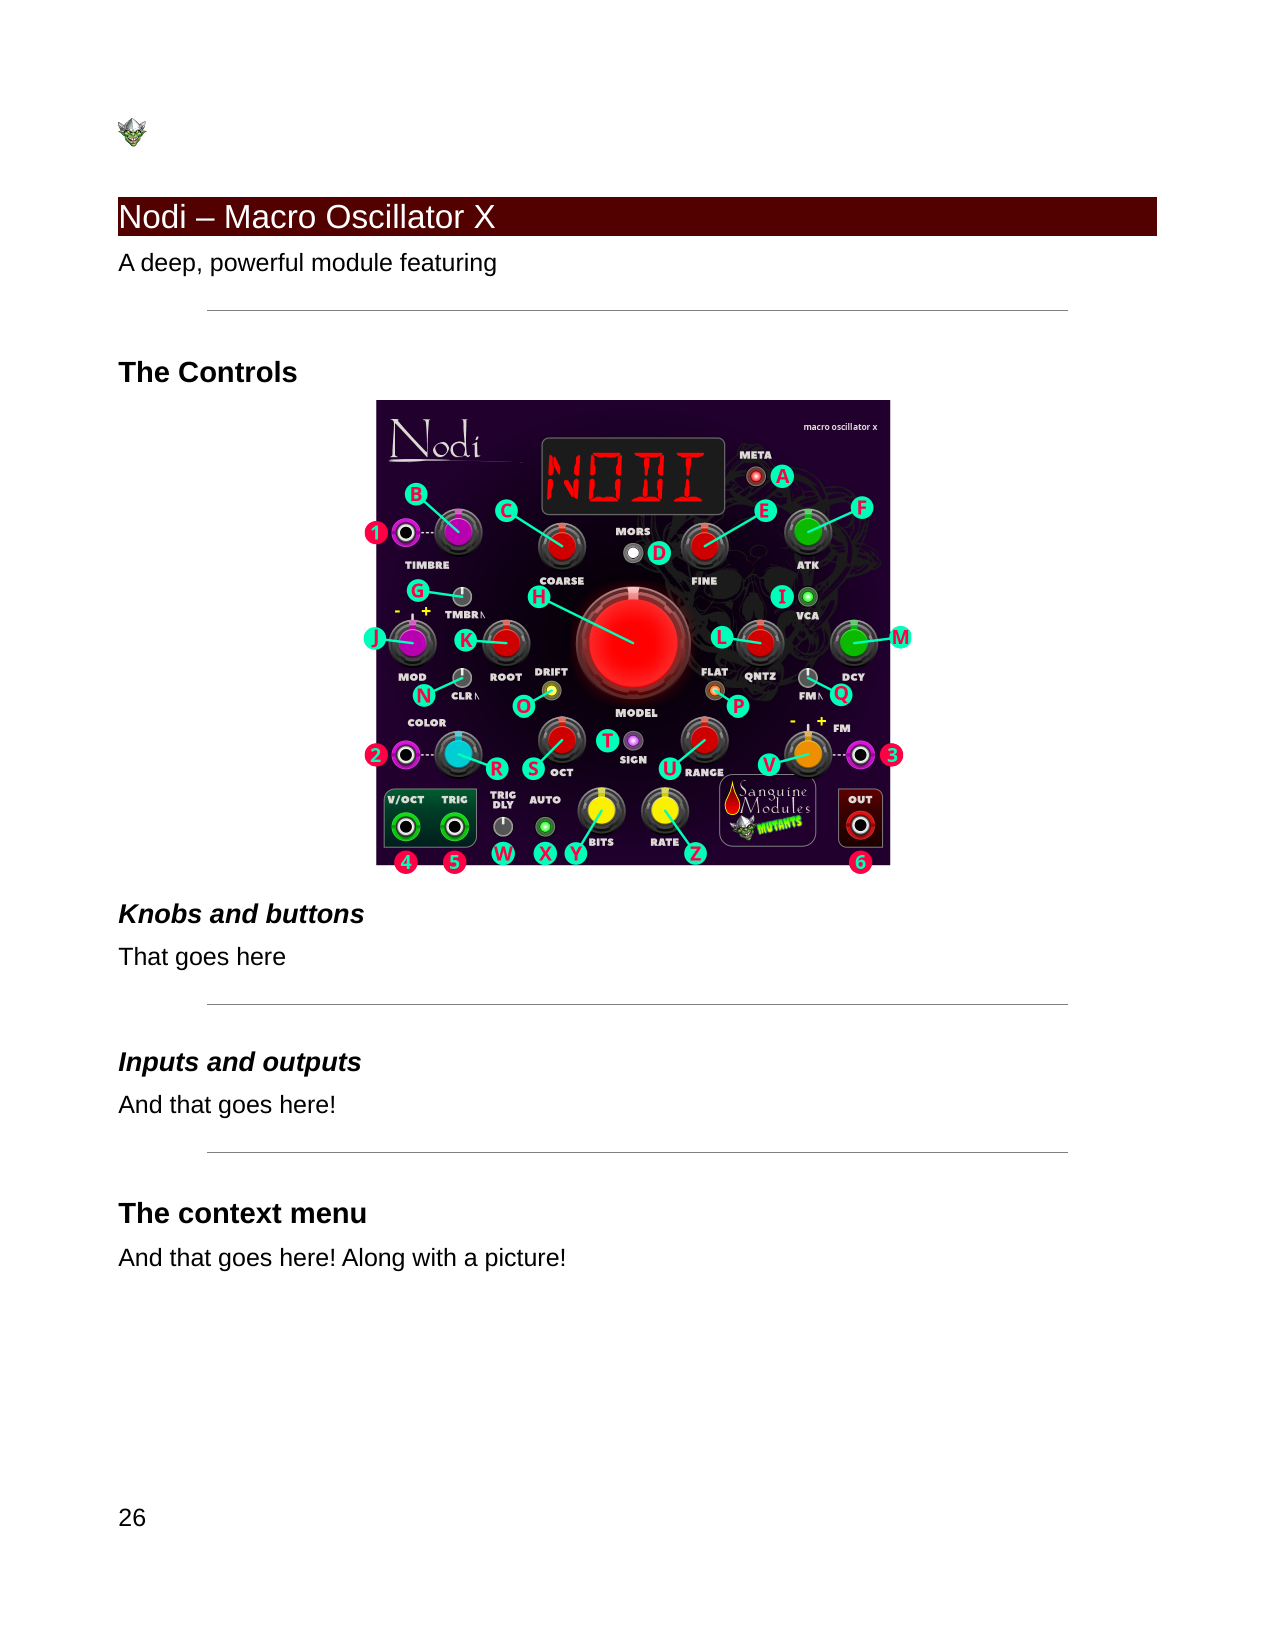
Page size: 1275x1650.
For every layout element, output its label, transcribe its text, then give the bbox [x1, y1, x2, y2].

text And that goes here! [118, 1090, 1157, 1119]
picture [363, 400, 912, 874]
subtitle Nodi – Macro Oscillator X [118, 197, 1157, 236]
text A deep, powerful module featuring [118, 248, 1157, 277]
subtitle Inputs and outputs [118, 1046, 1157, 1077]
subtitle The Controls [118, 354, 1157, 388]
text That goes here [118, 942, 1157, 971]
subtitle Knobs and buttons [118, 874, 1157, 929]
text And that goes here! Along with a picture! [118, 1242, 1157, 1271]
subtitle The context menu [118, 1196, 1157, 1230]
